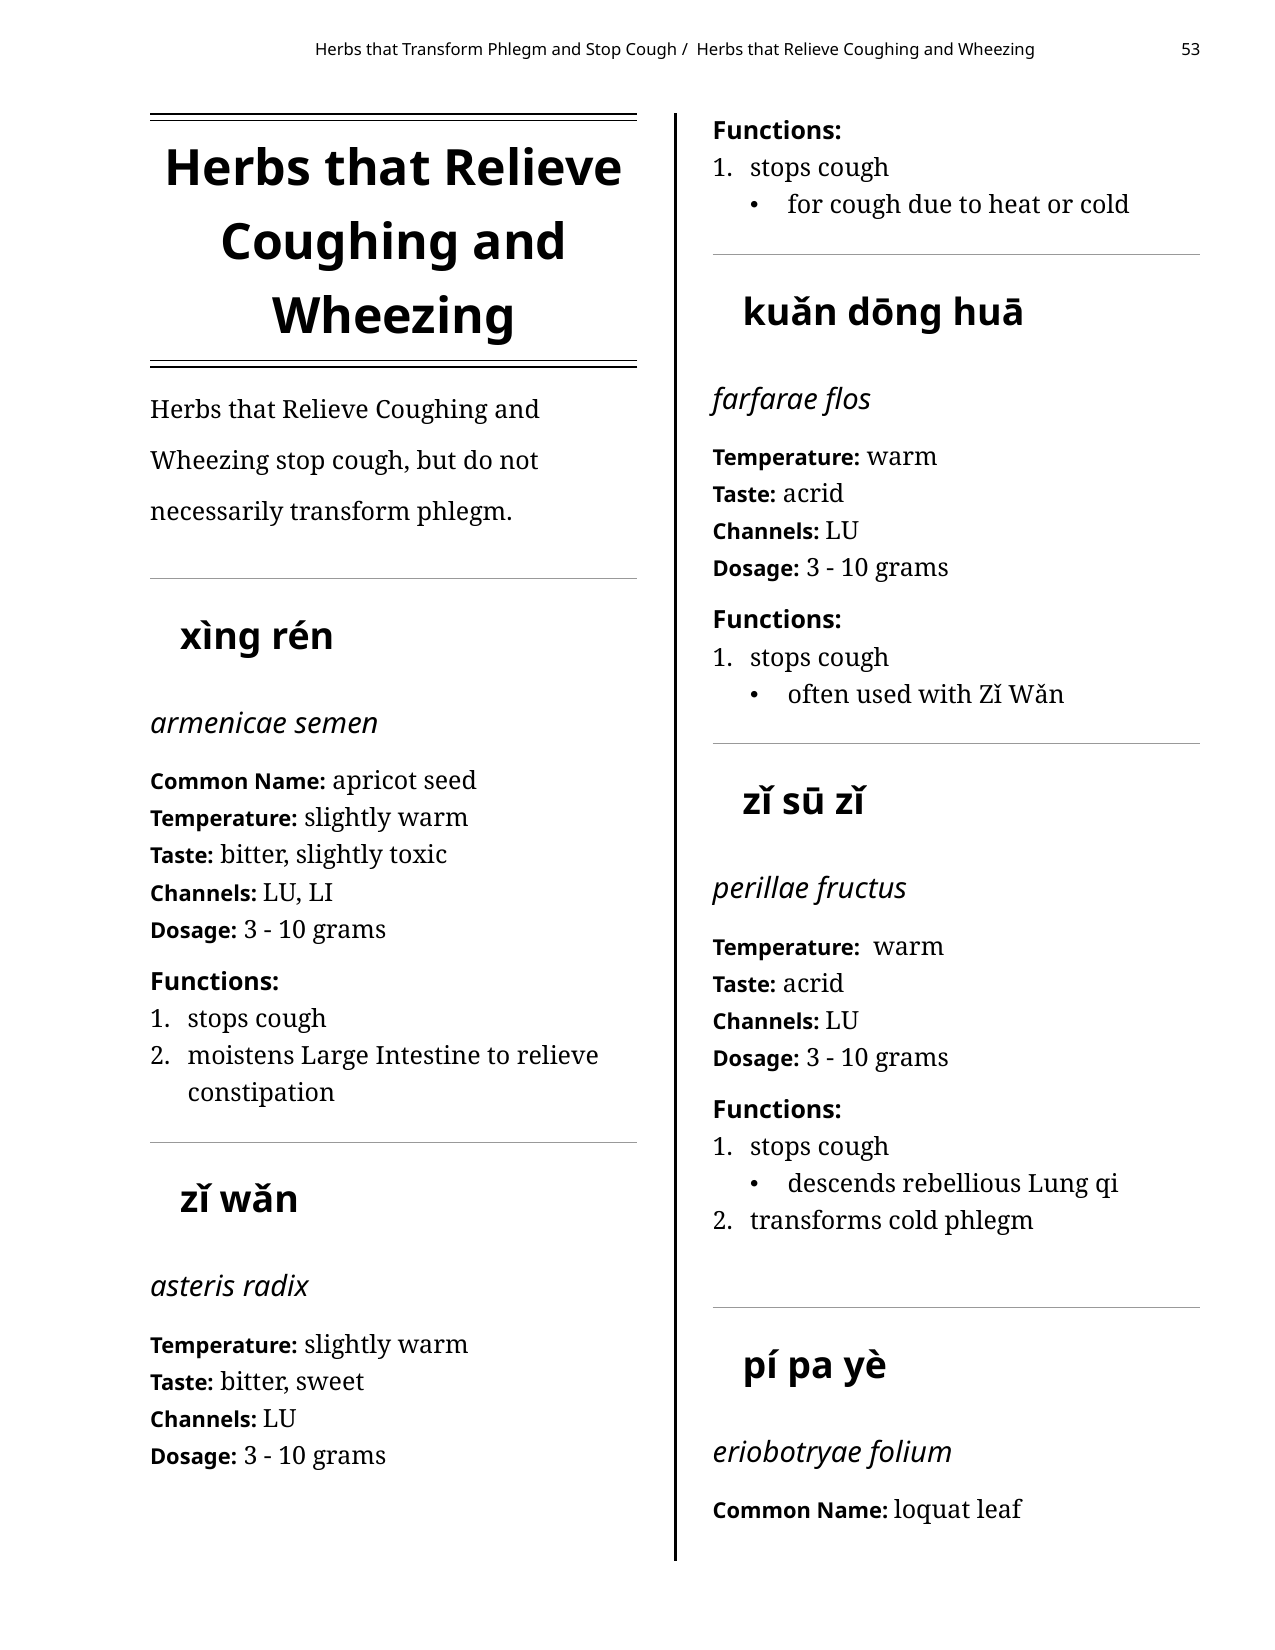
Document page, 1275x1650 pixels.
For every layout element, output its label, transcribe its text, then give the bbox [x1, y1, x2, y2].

subtitle Functions: [712, 1091, 1200, 1126]
subtitle Herbs that Relieve Coughing and Wheezing [150, 121, 637, 360]
text Temperature: slightly warm [150, 800, 637, 834]
subtitle pí pa yè [712, 1308, 1200, 1419]
text Dosage: 3 - 10 grams [150, 911, 637, 945]
list transforms cold phlegm [712, 1203, 1200, 1237]
text Dosage: 3 - 10 grams [712, 550, 1200, 584]
subtitle xìng rén [150, 579, 637, 690]
subtitle zǐ wǎn [150, 1143, 637, 1254]
text Taste: bitter, sweet [150, 1363, 637, 1398]
text eriobotryae folium [712, 1431, 1200, 1471]
text Taste: bitter, slightly toxic [150, 837, 637, 871]
list moistens Large Intestine to relieve constipation [150, 1037, 637, 1109]
text Dosage: 3 - 10 grams [150, 1438, 637, 1472]
text perillae fructus [712, 867, 1200, 907]
subtitle [150, 115, 637, 120]
text Taste: acrid [712, 476, 1200, 510]
list stops cough [150, 1000, 637, 1034]
text Channels: LU, LI [150, 874, 637, 908]
subtitle Functions: [150, 963, 637, 997]
text Temperature: warm [712, 439, 1200, 473]
text Herbs that Relieve Coughing and Wheezing stop cough, but do not necessarily transform phlegm. [150, 392, 637, 528]
text Channels: LU [712, 1002, 1200, 1036]
text asteris radix [150, 1266, 637, 1305]
subtitle Functions: [712, 113, 1200, 147]
subtitle [150, 361, 637, 366]
text Channels: LU [712, 513, 1200, 547]
list descends rebellious Lung qi [750, 1166, 1200, 1200]
text Common Name: apricot seed [150, 763, 637, 797]
text Dosage: 3 - 10 grams [712, 1039, 1200, 1073]
list stops cough [712, 1128, 1200, 1163]
text Temperature: slightly warm [150, 1326, 637, 1361]
subtitle Functions: [712, 602, 1200, 636]
list stops cough [712, 639, 1200, 673]
text Channels: LU [150, 1401, 637, 1435]
text Common Name: loquat leaf [712, 1492, 1200, 1526]
text Temperature: warm [712, 928, 1200, 962]
text Taste: acrid [712, 965, 1200, 999]
list often used with Zǐ Wǎn [750, 676, 1200, 710]
list stops cough [712, 150, 1200, 184]
subtitle zǐ sū zǐ [712, 744, 1200, 855]
text farfarae flos [712, 378, 1200, 418]
subtitle kuǎn dōng huā [712, 255, 1200, 366]
text armenicae semen [150, 702, 637, 742]
list for cough due to heat or cold [750, 187, 1200, 221]
